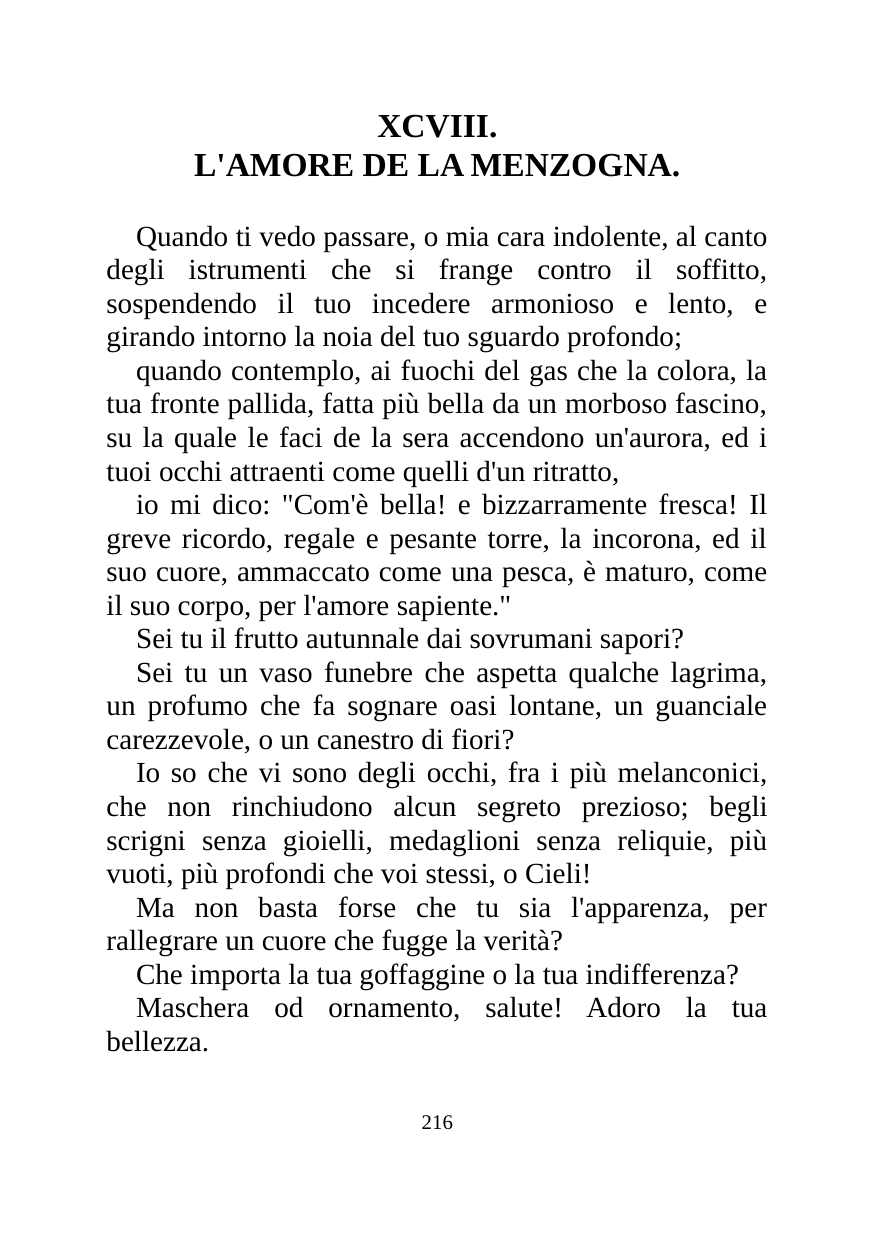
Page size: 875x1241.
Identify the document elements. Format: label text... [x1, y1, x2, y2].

text Sei tu un vaso funebre che aspetta qualche lagrima, un profumo che fa sognare oasi lontane, un guanciale carezzevole, o un canestro di fiori? [106, 655, 768, 756]
text Che importa la tua goffaggine o la tua indifferenza? [106, 957, 768, 990]
text Ma non basta forse che tu sia l'apparenza, per rallegrare un cuore che fugge la verità? [106, 890, 768, 957]
text io mi dico: "Com'è bella! e bizzarramente fresca! Il greve ricordo, regale e pesante torre, la incorona, ed il suo cuore, ammaccato come una pesca, è maturo, come il suo corpo, per l'amore sapiente." [106, 487, 768, 621]
text Sei tu il frutto autunnale dai sovrumani sapori? [106, 621, 768, 655]
subtitle XCVIII. L'AMORE DE LA MENZOGNA. [106, 106, 768, 183]
text Maschera od ornamento, salute! Adoro la tua bellezza. [106, 990, 768, 1057]
text Io so che vi sono degli occhi, fra i più melanconici, che non rinchiudono alcun segreto prezioso; begli scrigni senza gioielli, medaglioni senza reliquie, più vuoti, più profondi che voi stessi, o Cieli! [106, 756, 768, 890]
text Quando ti vedo passare, o mia cara indolente, al canto degli istrumenti che si frange contro il soffitto, sospendendo il tuo incedere armonioso e lento, e girando intorno la noia del tuo sguardo profondo; [106, 219, 768, 353]
text quando contemplo, ai fuochi del gas che la colora, la tua fronte pallida, fatta più bella da un morboso fascino, su la quale le faci de la sera accendono un'aurora, ed i tuoi occhi attraenti come quelli d'un ritratto, [106, 353, 768, 487]
